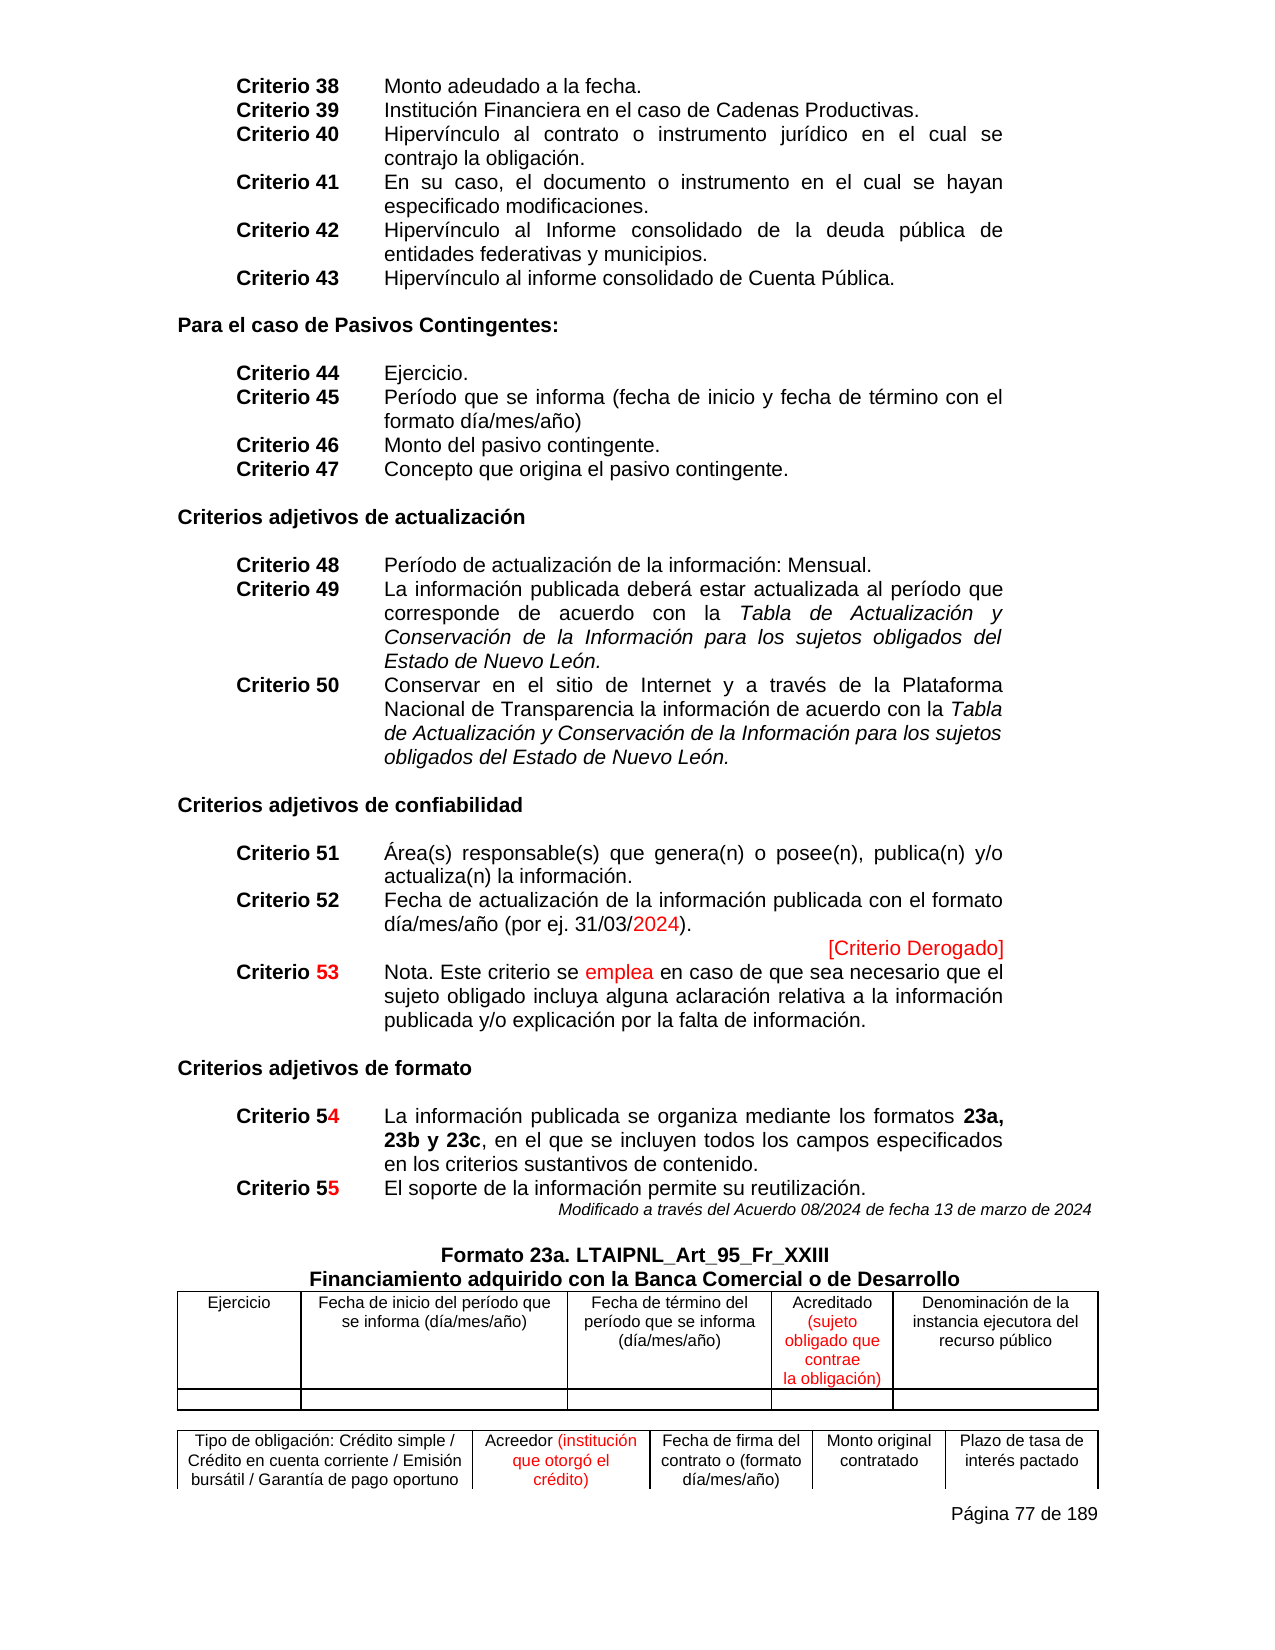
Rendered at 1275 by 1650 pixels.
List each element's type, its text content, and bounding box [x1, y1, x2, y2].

text Criterio 42 Hipervínculo al Informe consolidado de la deuda pública de entidades federativas y municipios. [236, 217, 1004, 265]
table_header Fecha de término del período que se informa (día/mes/año) [568, 1292, 771, 1388]
text [Criterio Derogado] [236, 936, 1004, 960]
text Criterios adjetivos de formato [177, 1056, 1009, 1080]
text Formato 23a. LTAIPNL_Art_95_Fr_XXIII [177, 1243, 1093, 1267]
text Financiamiento adquirido con la Banca Comercial o de Desarrollo [177, 1267, 1093, 1291]
table_header Tipo de obligación: Crédito simple / Crédito en cuenta corriente / Emisión bursátil / Garantía de pago oportuno [178, 1431, 472, 1489]
text Criterio 38 Monto adeudado a la fecha. [236, 74, 1004, 98]
table_cell [894, 1390, 1097, 1409]
text Criterio 53 Nota. Este criterio se emplea en caso de que sea necesario que el sujeto obligado incluya alguna aclaración relativa a la información publicada y/o explicación por la falta de información. [236, 960, 1004, 1032]
text Criterios adjetivos de confiabilidad [177, 792, 1009, 816]
text Criterio 43 Hipervínculo al informe consolidado de Cuenta Pública. [236, 265, 1004, 289]
table_header Fecha de inicio del período que se informa (día/mes/año) [302, 1292, 567, 1388]
table_header Monto original contratado [813, 1431, 945, 1489]
table_header Acreedor (institución que otorgó el crédito) [473, 1431, 649, 1489]
text Criterio 41 En su caso, el documento o instrumento en el cual se hayan especificado modificaciones. [236, 169, 1004, 217]
text Para el caso de Pasivos Contingentes: [177, 313, 1004, 337]
text Criterios adjetivos de actualización [177, 505, 1094, 529]
text Criterio 49 La información publicada deberá estar actualizada al período que corresponde de acuerdo con la Tabla de Actualización y Conservación de la Información para los sujetos obligados del Estado de Nuevo León. [236, 577, 1004, 673]
table_cell [178, 1390, 300, 1409]
text Criterio 52 Fecha de actualización de la información publicada con el formato día/mes/año (por ej. 31/03/2024). [236, 888, 1004, 936]
table_header Denominación de la instancia ejecutora del recurso público [894, 1292, 1097, 1388]
table_cell [302, 1390, 567, 1409]
table_header Acreditado (sujeto obligado que contrae la obligación) [772, 1292, 892, 1388]
text Criterio 50 Conservar en el sitio de Internet y a través de la Plataforma Nacional de Transparencia la información de acuerdo con la Tabla de Actualización y Conservación de la Información para los sujetos obligados del Estado de Nuevo León. [236, 673, 1004, 768]
text Criterio 47 Concepto que origina el pasivo contingente. [236, 457, 1004, 481]
table_cell [568, 1390, 771, 1409]
text Criterio 44 Ejercicio. [236, 361, 1004, 385]
text Criterio 40 Hipervínculo al contrato o instrumento jurídico en el cual se contrajo la obligación. [236, 122, 1004, 169]
table_cell [772, 1390, 892, 1409]
text Criterio 48 Período de actualización de la información: Mensual. [236, 553, 1004, 577]
text Criterio 45 Período que se informa (fecha de inicio y fecha de término con el formato día/mes/año) [236, 385, 1004, 433]
text Criterio 55 El soporte de la información permite su reutilización. [236, 1176, 1004, 1200]
text Modificado a través del Acuerdo 08/2024 de fecha 13 de marzo de 2024 [177, 1200, 1098, 1219]
table_header Plazo de tasa de interés pactado [946, 1431, 1097, 1489]
text Criterio 54 La información publicada se organiza mediante los formatos 23a, 23b y 23c, en el que se incluyen todos los campos especificados en los criterios sustantivos de contenido. [236, 1104, 1004, 1176]
text Criterio 51 Área(s) responsable(s) que genera(n) o posee(n), publica(n) y/o actualiza(n) la información. [236, 840, 1004, 888]
text Criterio 39 Institución Financiera en el caso de Cadenas Productivas. [236, 98, 1004, 122]
table_header Fecha de firma del contrato o (formato día/mes/año) [651, 1431, 812, 1489]
table_header Ejercicio [178, 1292, 300, 1388]
text Criterio 46 Monto del pasivo contingente. [236, 433, 1004, 457]
